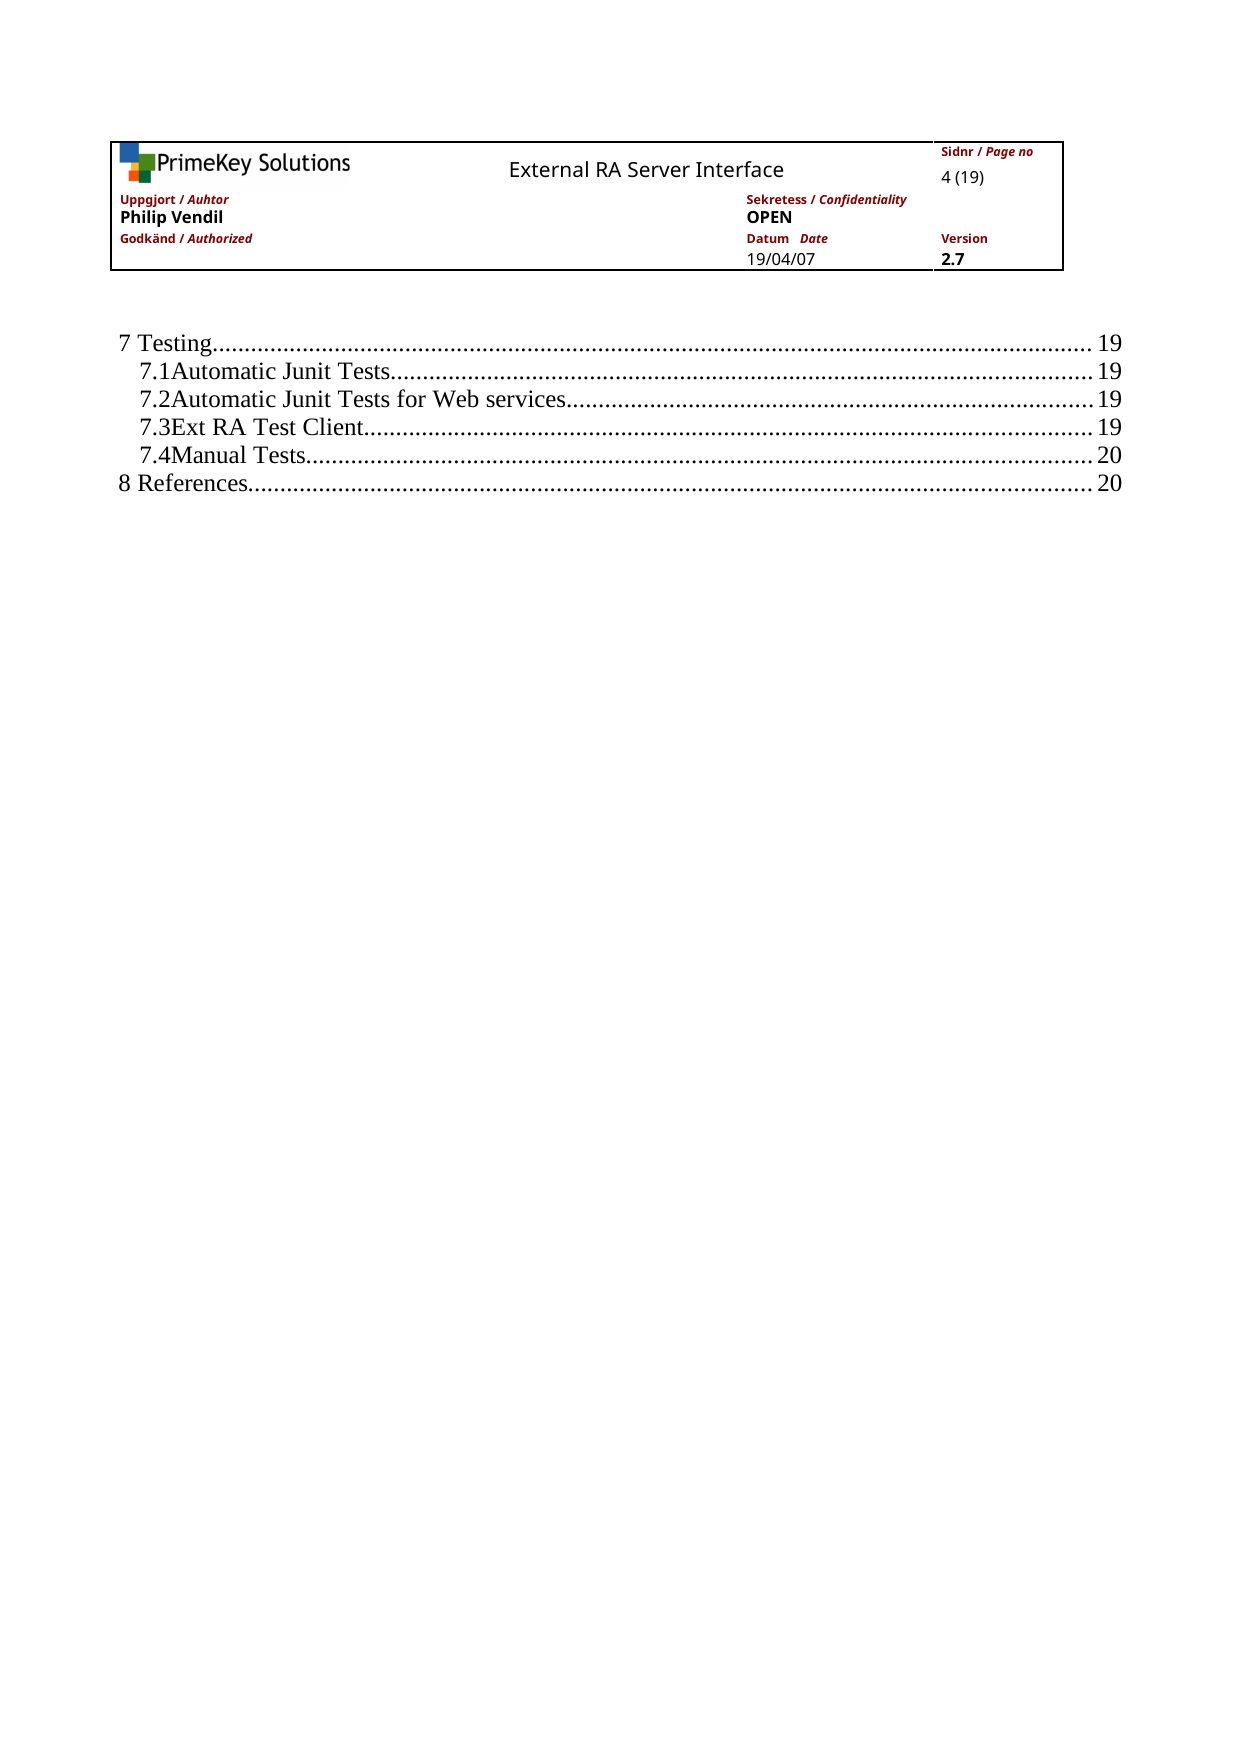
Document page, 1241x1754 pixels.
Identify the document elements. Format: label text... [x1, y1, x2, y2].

text 8 References 20 [118, 469, 1122, 497]
text 7.1Automatic Junit Tests 19 [139, 357, 1122, 385]
text 7.2Automatic Junit Tests for Web services 19 [139, 385, 1122, 413]
text 7 Testing 19 [118, 329, 1122, 357]
text 7.4Manual Tests 20 [139, 441, 1122, 469]
text 7.3Ext RA Test Client 19 [139, 413, 1122, 441]
